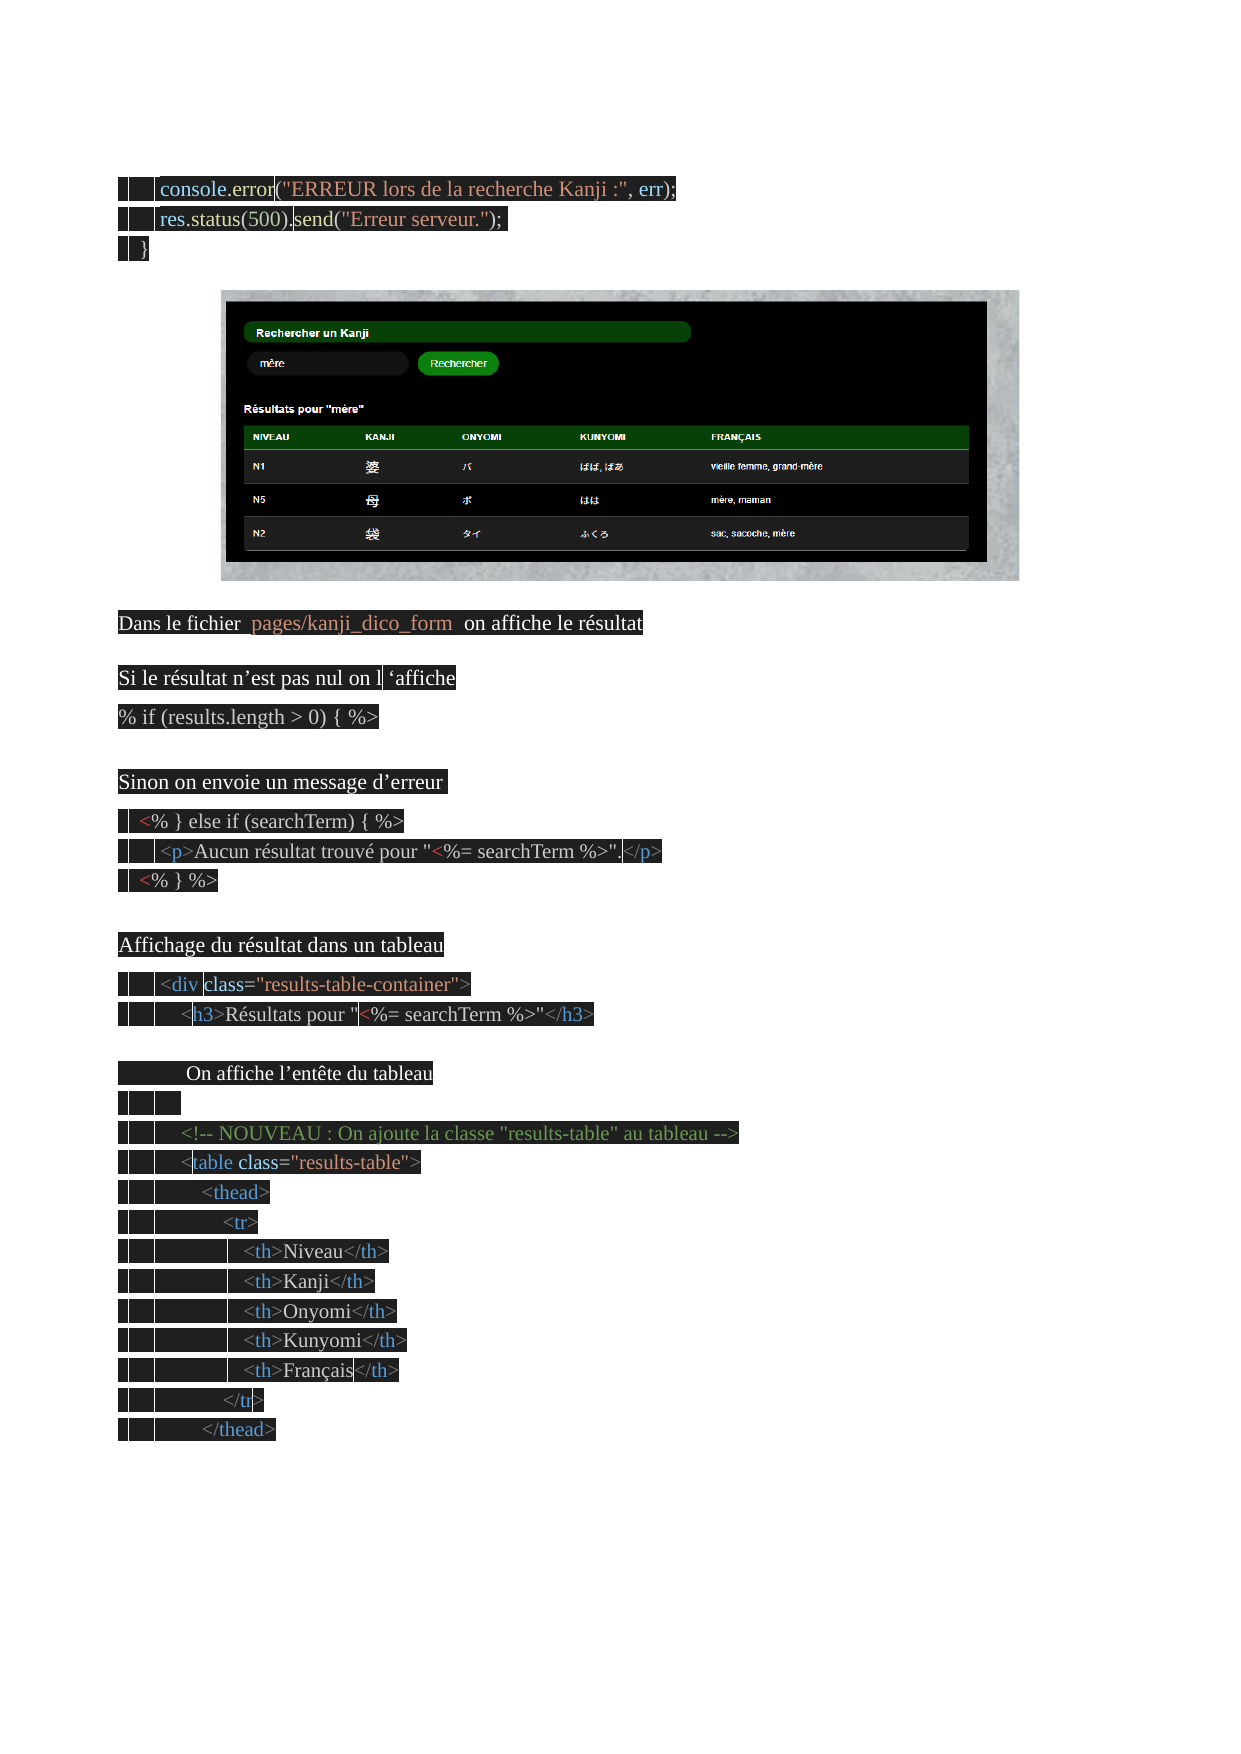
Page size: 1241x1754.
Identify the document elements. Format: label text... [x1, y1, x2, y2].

text <table class="results-table"> [118, 1144, 1122, 1174]
text <th>Onyomi</th> [118, 1293, 1122, 1323]
text % if (results.length > 0) { %> [118, 704, 1122, 729]
text <tr> [118, 1204, 1122, 1234]
text <div class="results-table-container"> [118, 972, 1122, 996]
text <th>Français</th> [118, 1352, 1122, 1382]
text On affiche l’entête du tableau [118, 1056, 1122, 1085]
text </thead> [118, 1412, 1122, 1441]
text <thead> [118, 1174, 1122, 1204]
text <th>Kunyomi</th> [118, 1323, 1122, 1352]
text Dans le fichier pages/kanji_dico_form on affiche le résultat [118, 605, 1122, 635]
text </tr> [118, 1382, 1122, 1412]
text Sinon on envoie un message d’erreur [118, 769, 1122, 794]
text <h3>Résultats pour "<%= searchTerm %>"</h3> [118, 996, 1122, 1026]
text <!-- NOUVEAU : On ajoute la classe "results-table" au tableau --> [118, 1115, 1122, 1144]
text Affichage du résultat dans un tableau [118, 932, 1122, 957]
text <th>Niveau</th> [118, 1234, 1122, 1263]
text Si le résultat n’est pas nul on l ‘affiche [118, 664, 1122, 690]
picture [220, 290, 1020, 581]
text <% } else if (searchTerm) { %> [118, 809, 1122, 833]
text <% } %> [118, 863, 1122, 892]
text <p>Aucun résultat trouvé pour "<%= searchTerm %>".</p> [118, 833, 1122, 863]
text <th>Kanji</th> [118, 1263, 1122, 1293]
text console.error("ERREUR lors de la recherche Kanji :", err); [118, 172, 1122, 201]
text res.status(500).send("Erreur serveur."); [118, 201, 1122, 231]
text } [118, 231, 1122, 261]
